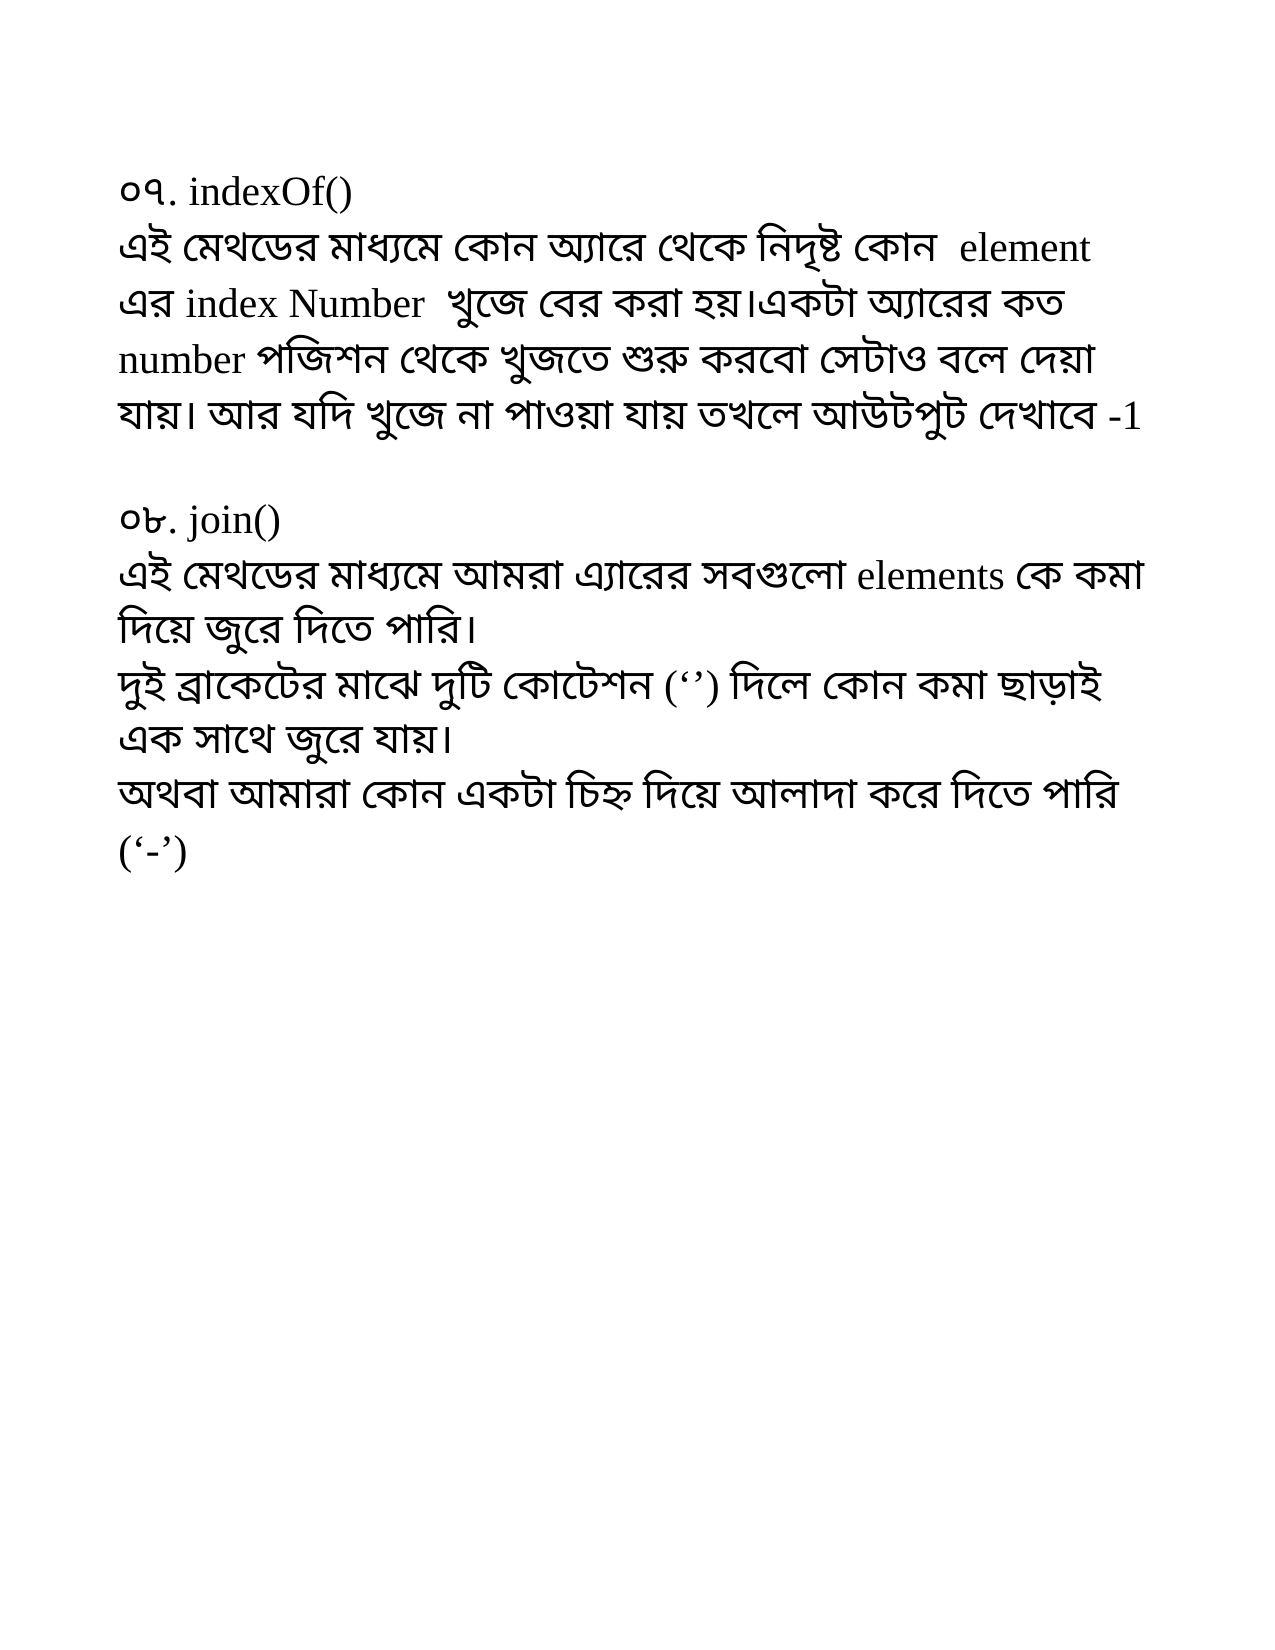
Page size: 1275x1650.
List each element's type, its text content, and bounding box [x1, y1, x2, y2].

text দুই ব্রাকেটের মাঝে দুটি কোটেশন (‘’) দিলে কোন কমা ছাড়াই এক সাথে জুরে যায়। [118, 661, 1157, 771]
text এই মেথডের মাধ্যমে কোন অ্যারে থেকে নিদৃষ্ট কোন element এর index Number খুজে বের করা হয়।একটা অ্যারের কত number পজিশন থেকে খুজতে শুরু করবো সেটাও বলে দেয়া যায়। আর যদি খুজে না পাওয়া যায় তখলে আউটপুট দেখাবে -1 [118, 222, 1157, 446]
text ০৭. indexOf() [118, 166, 1157, 222]
text এই মেথডের মাধ্যমে আমরা এ্যারের সবগুলো elements কে কমা দিয়ে জুরে দিতে পারি। [118, 550, 1157, 661]
text ০৮. join() [118, 494, 1157, 550]
text অথবা আমারা কোন একটা চিহ্ন দিয়ে আলাদা করে দিতে পা‌‌‌রি (‘-’) [118, 771, 1157, 873]
